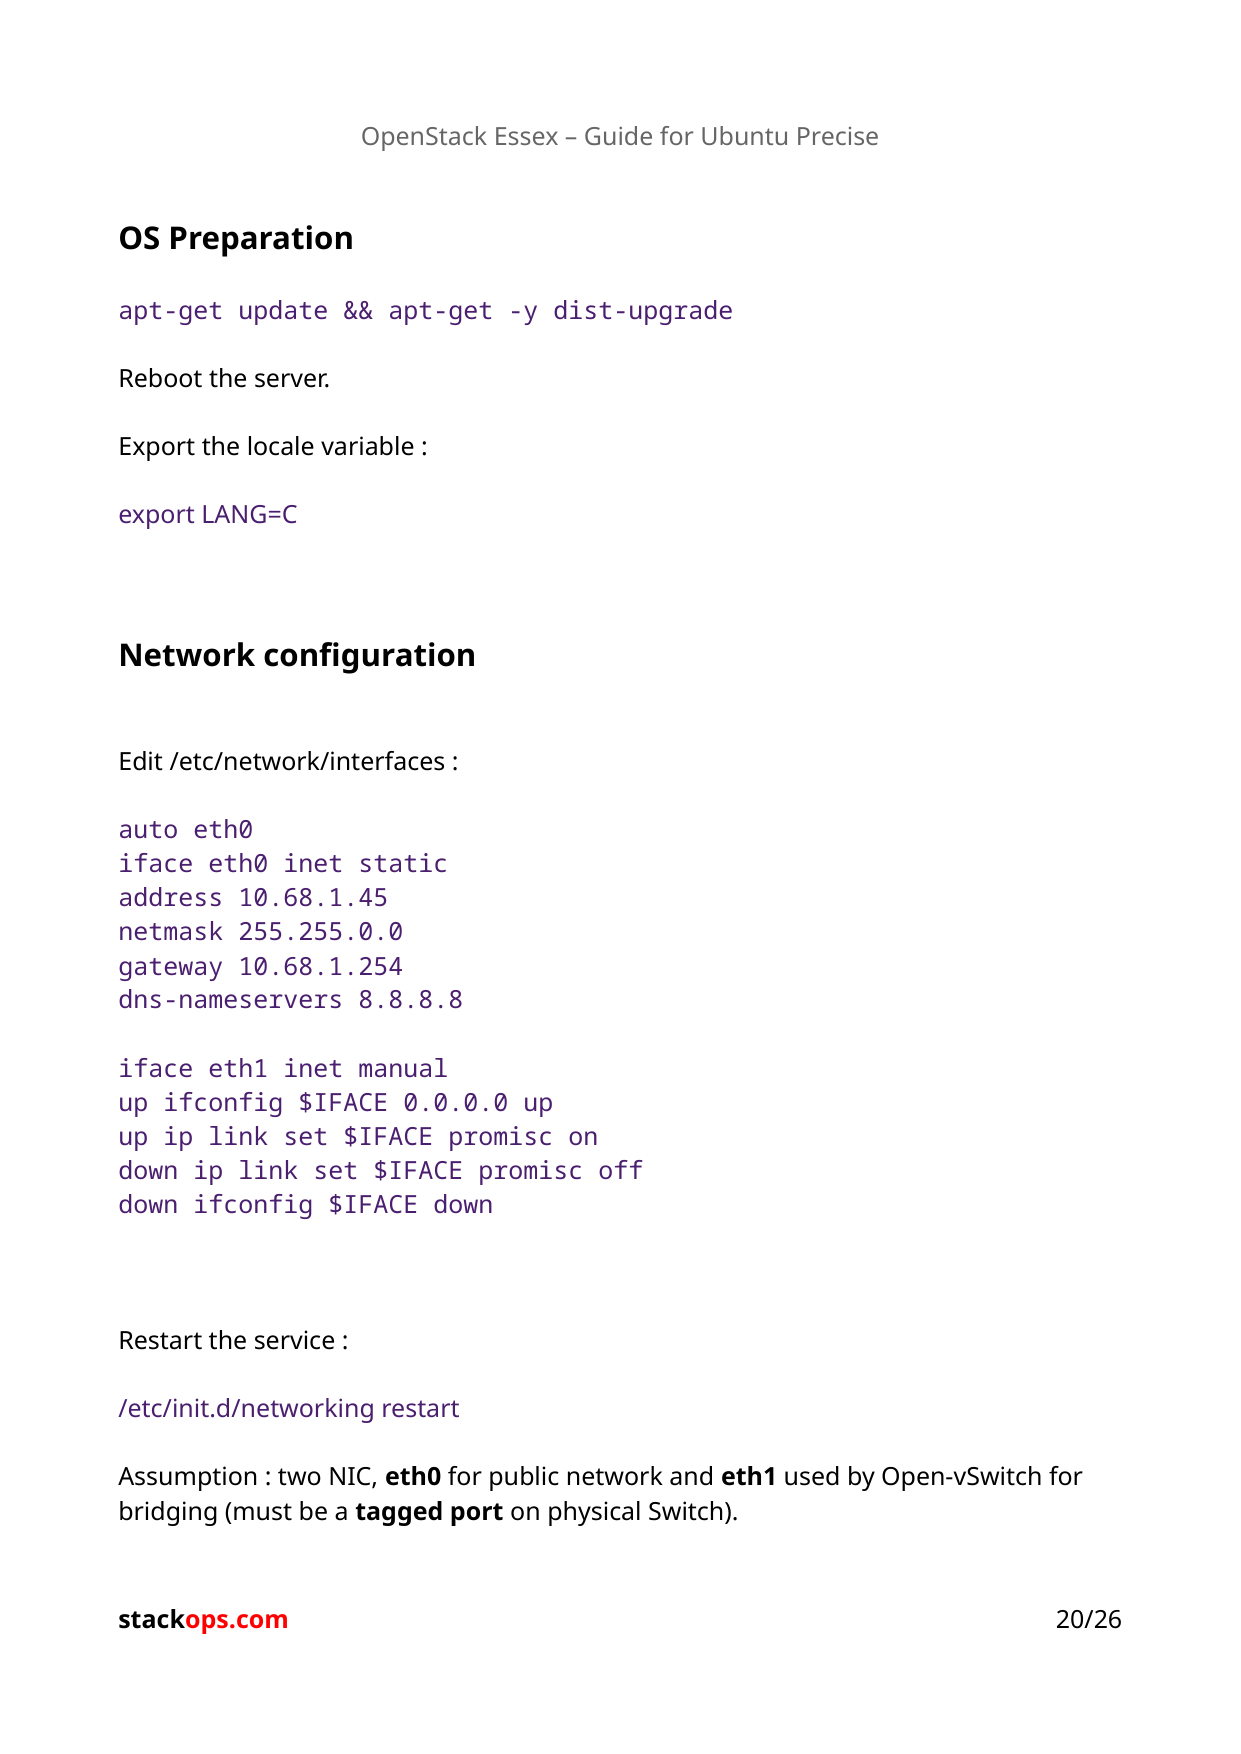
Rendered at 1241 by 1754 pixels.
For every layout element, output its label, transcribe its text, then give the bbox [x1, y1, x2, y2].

text Reboot the server. [118, 361, 1122, 394]
text auto eth0 [118, 812, 1122, 846]
text Assumption : two NIC, eth0 for public network and eth1 used by Open-vSwitch for bridging (must be a tagged port on physical Switch). [118, 1459, 1122, 1527]
text iface eth0 inet static [118, 846, 1122, 880]
text apt-get update && apt-get -y dist-upgrade [118, 292, 1122, 326]
text Network configuration [118, 633, 1122, 676]
text down ip link set $IFACE promisc off [118, 1152, 1122, 1187]
text up ifconfig $IFACE 0.0.0.0 up [118, 1084, 1122, 1118]
text Export the locale variable : [118, 429, 1122, 463]
text iface eth1 inet manual [118, 1050, 1122, 1084]
text gateway 10.68.1.254 [118, 948, 1122, 982]
text Restart the service : [118, 1323, 1122, 1357]
text Edit /etc/network/interfaces : [118, 744, 1122, 778]
text down ifconfig $IFACE down [118, 1187, 1122, 1221]
text up ip link set $IFACE promisc on [118, 1118, 1122, 1152]
text /etc/init.d/networking restart [118, 1391, 1122, 1425]
text dns-nameservers 8.8.8.8 [118, 982, 1122, 1016]
text OS Preparation [118, 216, 1122, 258]
text netmask 255.255.0.0 [118, 914, 1122, 948]
text address 10.68.1.45 [118, 880, 1122, 914]
text export LANG=C [118, 497, 1122, 531]
